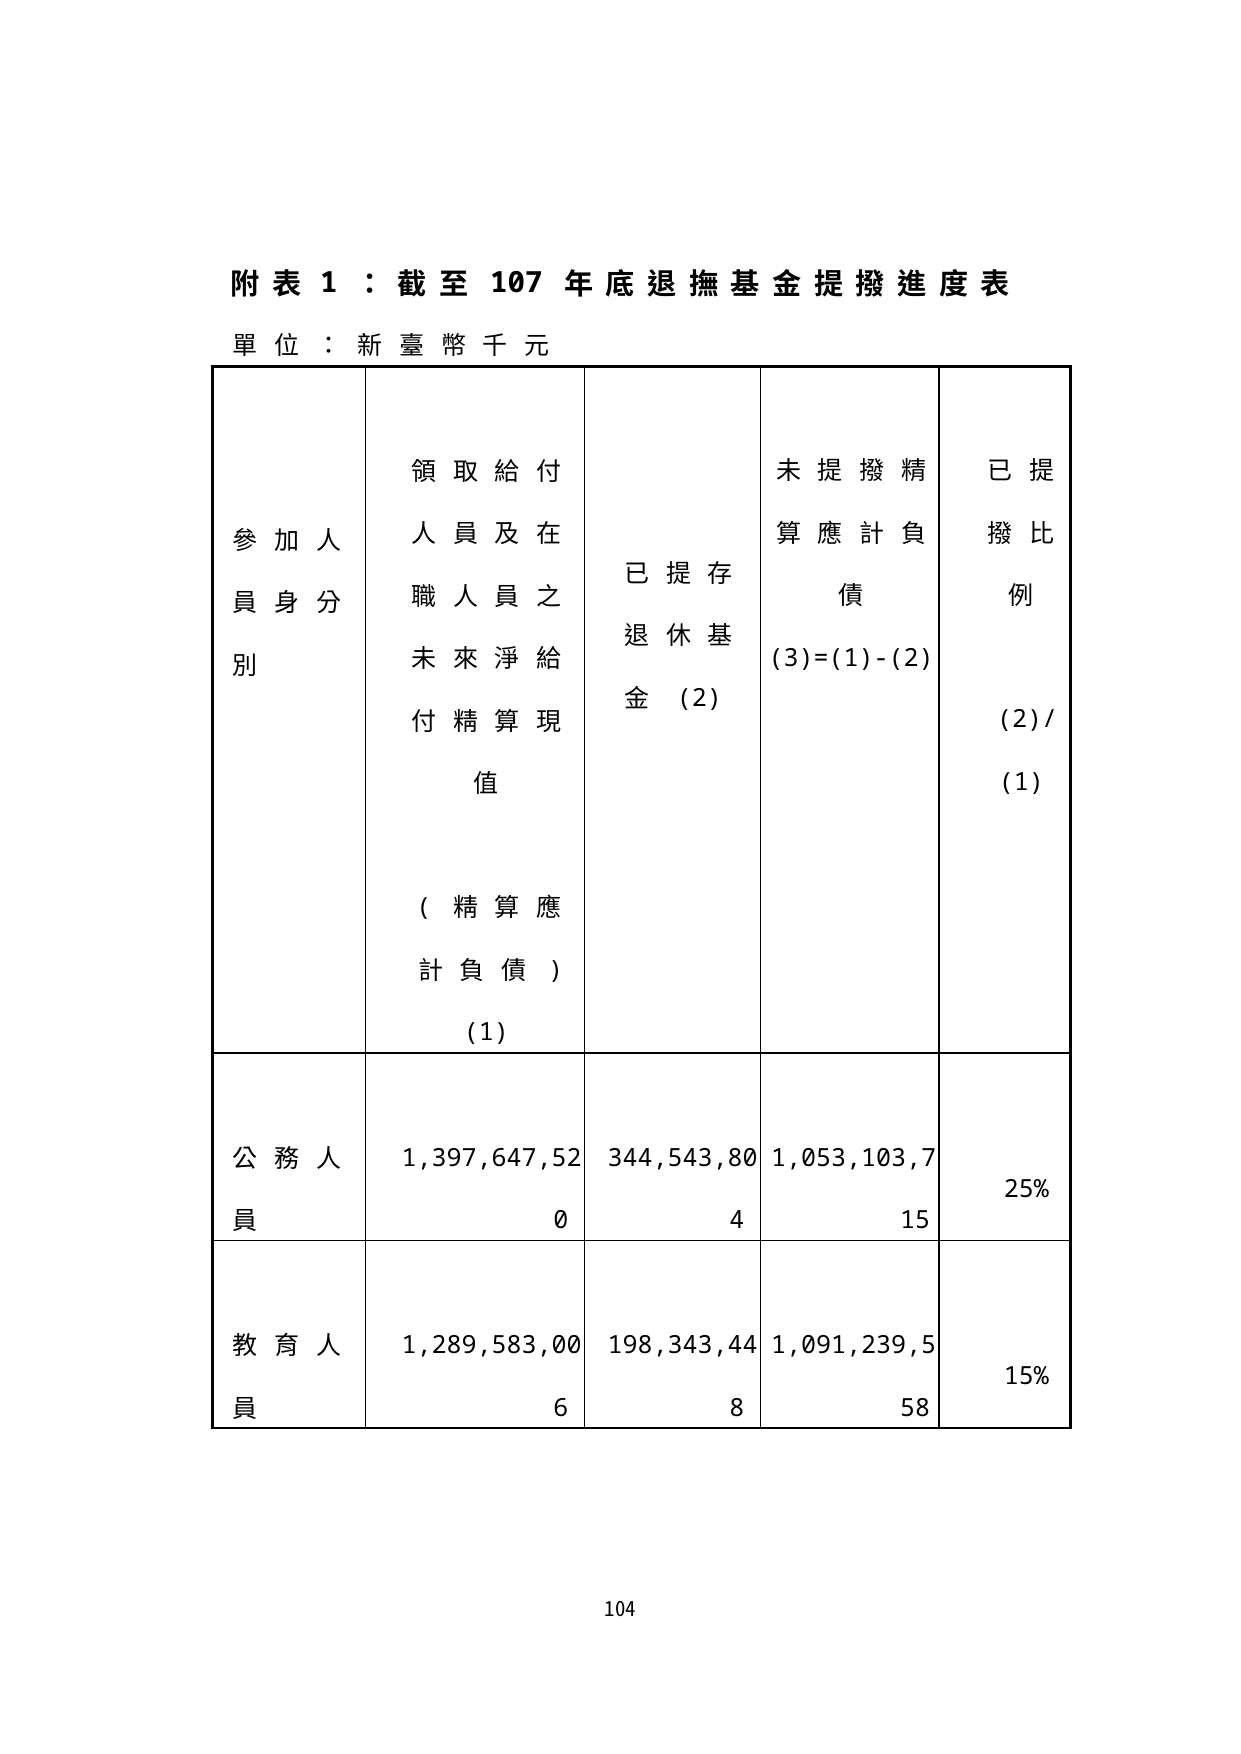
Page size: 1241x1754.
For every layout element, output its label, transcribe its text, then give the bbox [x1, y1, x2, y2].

table_header 未提撥精算應計負債 (3)=(1)-(2) [761, 368, 938, 1052]
table_cell 25% [940, 1054, 1069, 1240]
table_cell 公務人員 [214, 1054, 365, 1240]
table_cell 344,543,804 [585, 1054, 760, 1240]
table_cell 教育人員 [214, 1241, 365, 1427]
table_cell 1,053,103,715 [761, 1054, 938, 1240]
table_cell 1,289,583,006 [366, 1241, 584, 1427]
table_cell 15% [940, 1241, 1069, 1427]
table_cell 198,343,448 [585, 1241, 760, 1427]
table_header 領取給付人員及在職人員之未來淨給付精算現值 (精算應計負債) (1) [366, 368, 584, 1052]
table_header 已提存退休基金(2) [585, 368, 760, 1052]
text 附表1：截至107年底退撫基金提撥進度表 單位：新臺幣千元 [208, 240, 1058, 365]
table_cell 1,397,647,520 [366, 1054, 584, 1240]
table_header 已提撥比例 (2)/(1) [940, 368, 1069, 1052]
table_cell 1,091,239,558 [761, 1241, 938, 1427]
table_header 參加人員身分別 [214, 368, 365, 1052]
